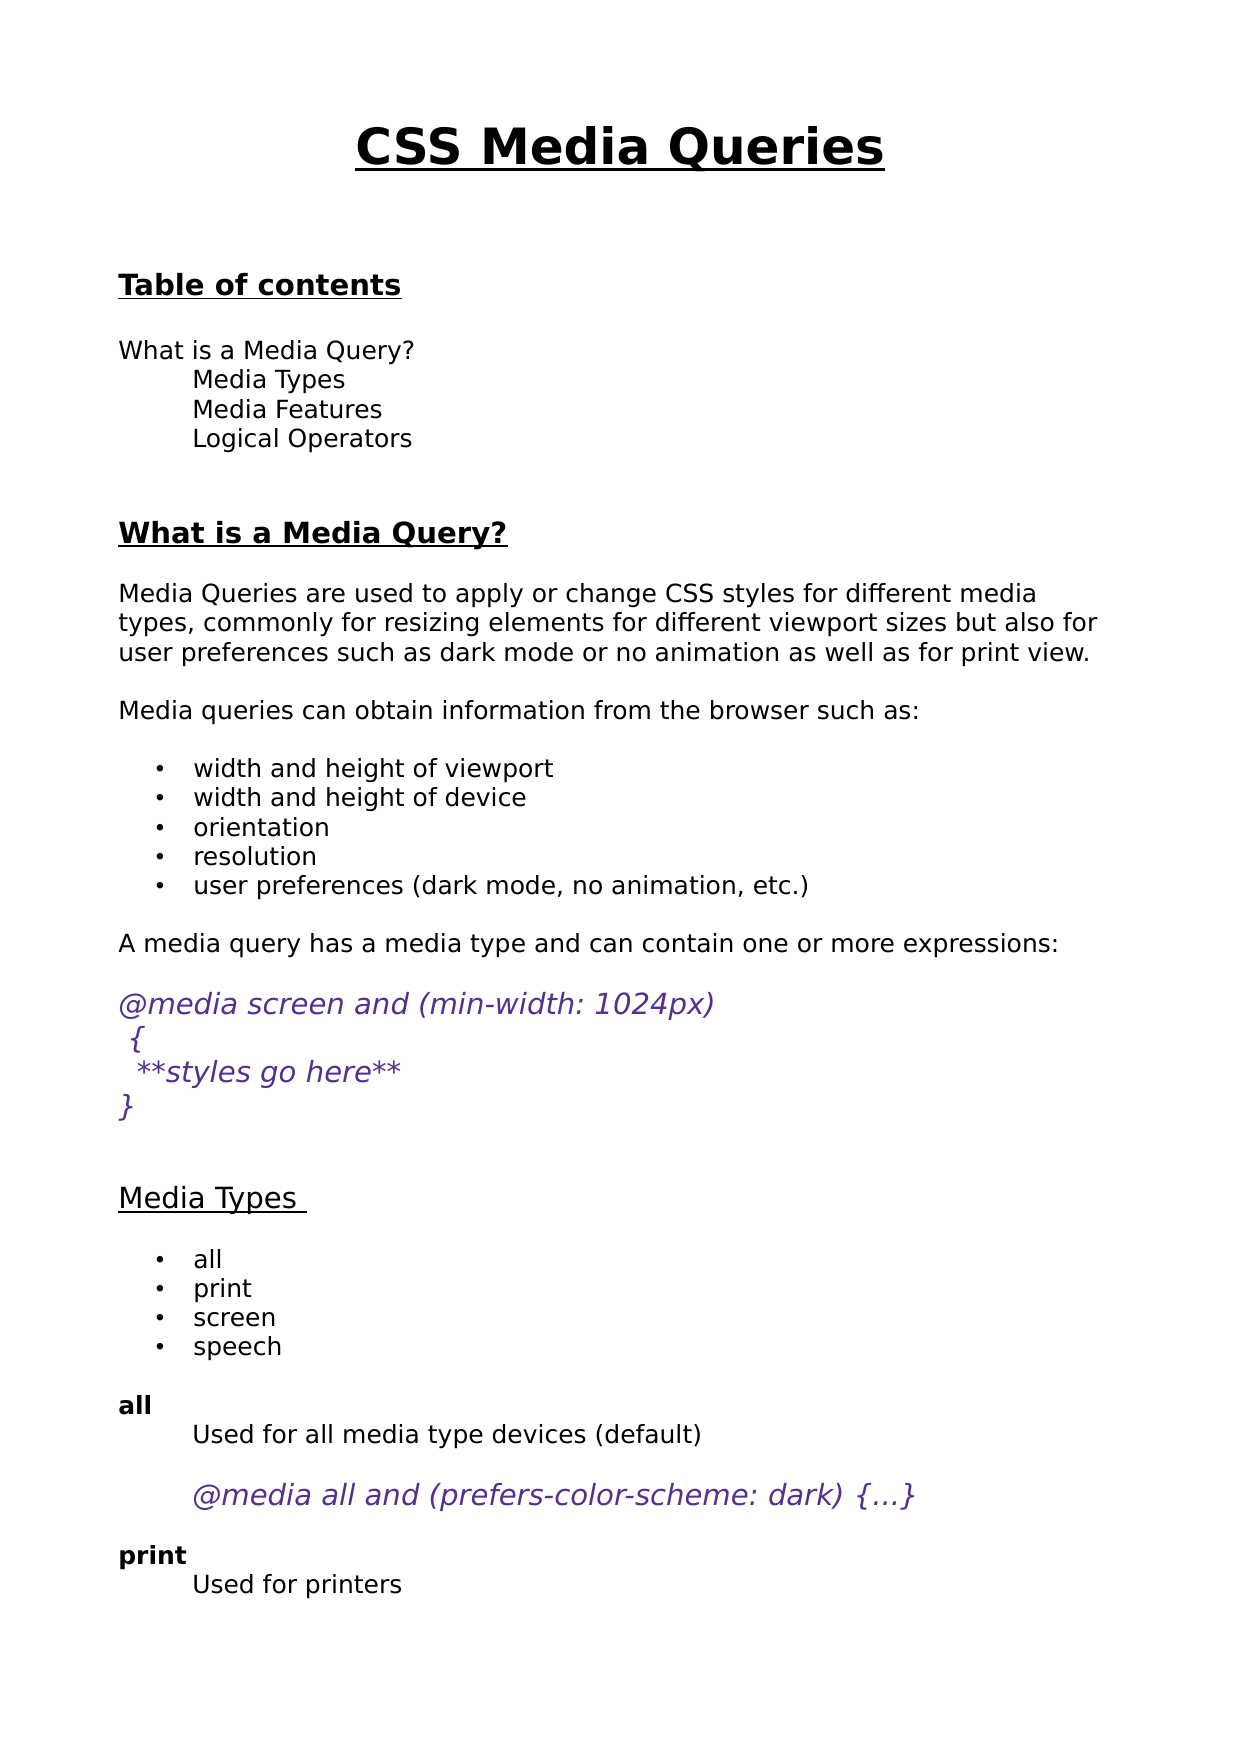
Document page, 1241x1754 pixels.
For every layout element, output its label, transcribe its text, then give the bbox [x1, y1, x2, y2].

text Media Queries are used to apply or change CSS styles for different media types, commonly for resizing elements for different viewport sizes but also for user preferences such as dark mode or no animation as well as for print view. [118, 579, 1122, 667]
text A media query has a media type and can contain one or more expressions: [118, 929, 1122, 958]
text @media screen and (min-width: 1024px) [118, 988, 1122, 1022]
text { [118, 1022, 1122, 1056]
text What is a Media Query? [118, 516, 1122, 550]
text Used for all media type devices (default) [118, 1420, 1122, 1449]
list resolution [156, 842, 1122, 871]
text all [118, 1391, 1122, 1420]
text Media queries can obtain information from the browser such as: [118, 696, 1122, 725]
text @media all and (prefers-color-scheme: dark) {...} [118, 1478, 1122, 1512]
list all [156, 1245, 1122, 1274]
list width and height of device [156, 783, 1122, 813]
text Logical Operators [118, 424, 1122, 453]
text CSS Media Queries [118, 118, 1122, 176]
list speech [156, 1332, 1122, 1362]
list user preferences (dark mode, no animation, etc.) [156, 871, 1122, 900]
list screen [156, 1303, 1122, 1332]
text Media Types [118, 1182, 1122, 1216]
list print [156, 1274, 1122, 1303]
text } [118, 1089, 1122, 1123]
text print [118, 1541, 1122, 1571]
list width and height of viewport [156, 754, 1122, 783]
text **styles go here** [118, 1056, 1122, 1089]
list orientation [156, 813, 1122, 842]
text Used for printers [118, 1571, 1122, 1600]
text What is a Media Query? [118, 336, 1122, 366]
text Media Features [118, 395, 1122, 424]
text Table of contents [118, 268, 1122, 302]
text Media Types [118, 366, 1122, 395]
